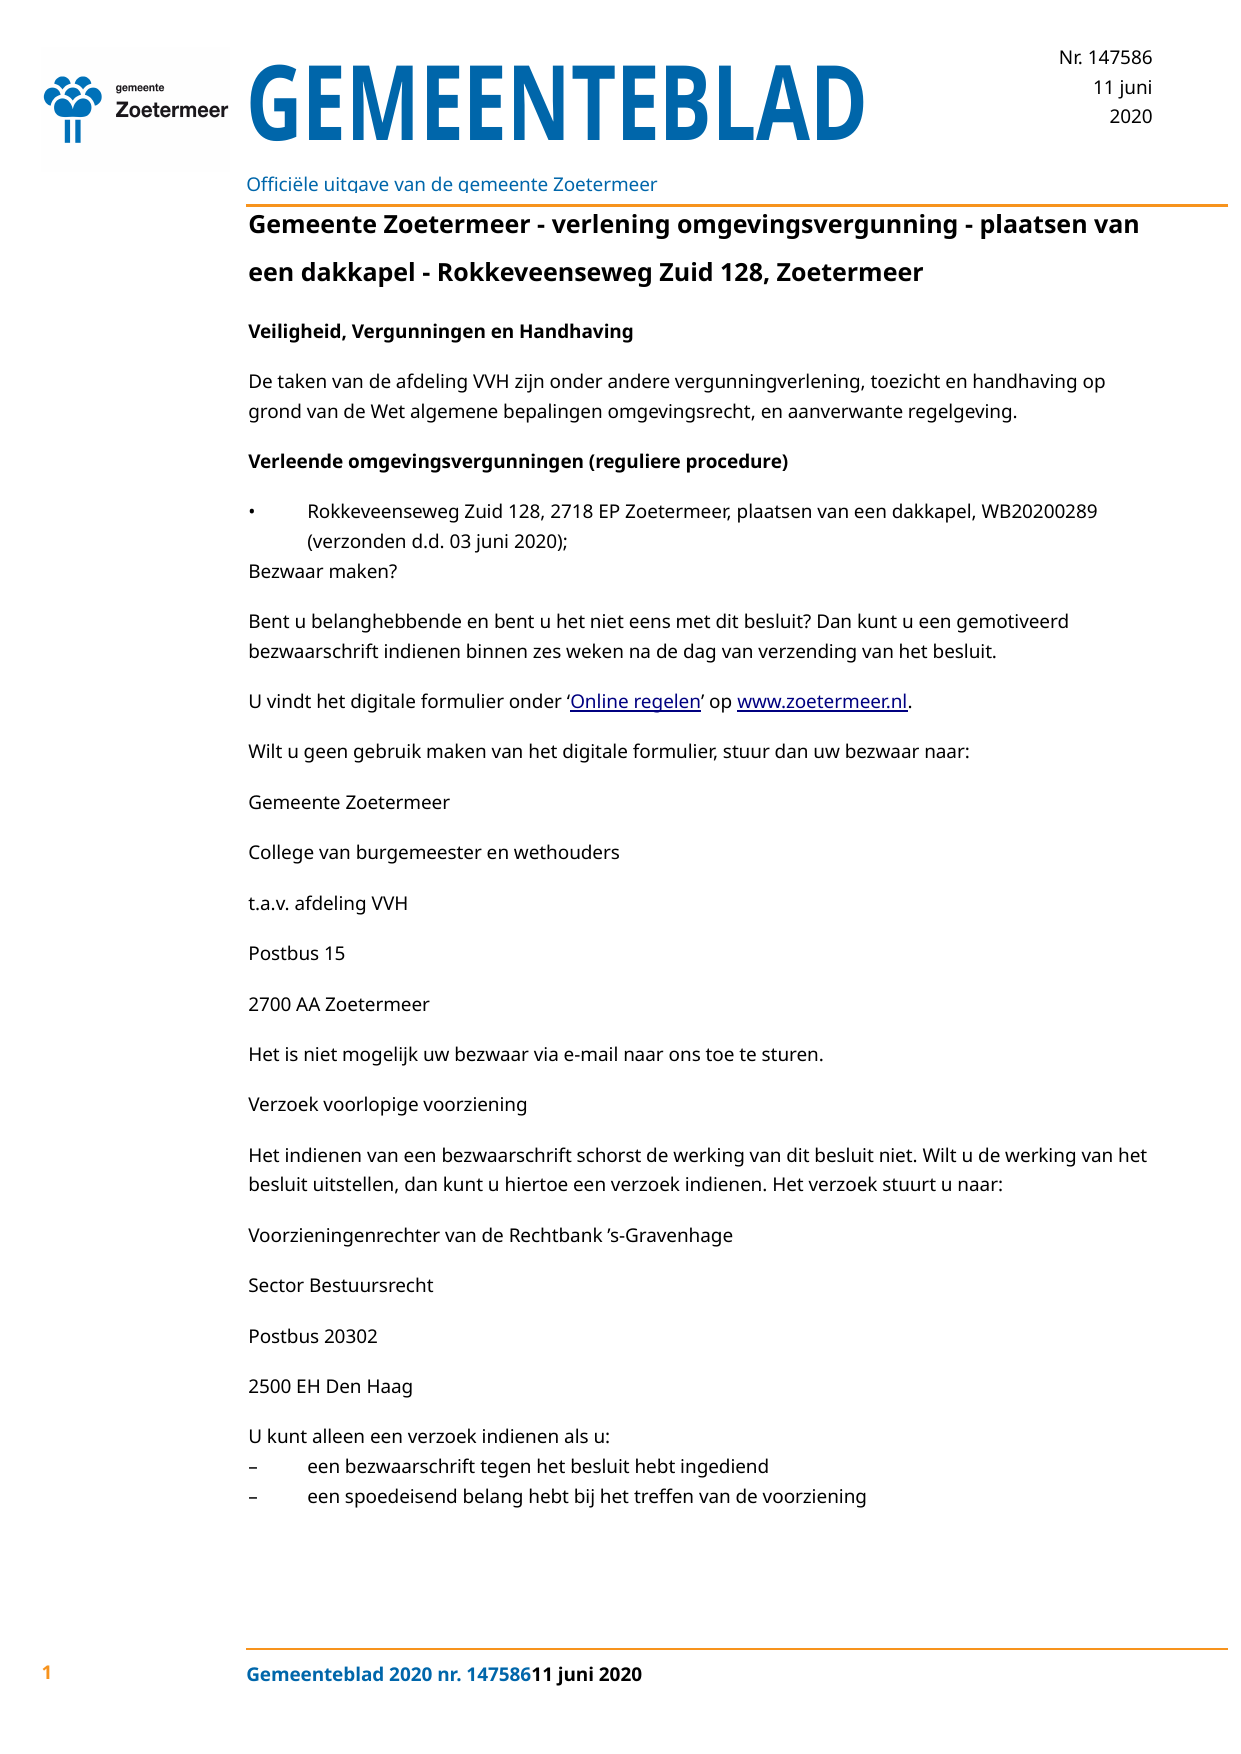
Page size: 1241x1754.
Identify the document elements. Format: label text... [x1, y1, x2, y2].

text Het indienen van een bezwaarschrift schorst de werking van dit besluit niet. Wilt u de werking van het besluit uitstellen, dan kunt u hiertoe een verzoek indienen. Het verzoek stuurt u naar: [248, 1142, 1152, 1197]
list Rokkeveenseweg Zuid 128, 2718 EP Zoetermeer, plaatsen van een dakkapel, WB20200289 (verzonden d.d. 03 juni 2020); [248, 499, 1152, 554]
list een spoedeisend belang hebt bij het treffen van de voorziening [248, 1483, 1152, 1509]
text Sector Bestuursrecht [248, 1272, 1152, 1298]
text Postbus 20302 [248, 1323, 1152, 1349]
text Gemeente Zoetermeer [248, 789, 1152, 815]
text 2500 EH Den Haag [248, 1373, 1152, 1399]
text 2700 AA Zoetermeer [248, 991, 1152, 1017]
text Bezwaar maken? [248, 558, 1152, 584]
text College van burgemeester en wethouders [248, 839, 1152, 865]
text Het is niet mogelijk uw bezwaar via e-mail naar ons toe te sturen. [248, 1041, 1152, 1067]
text Veiligheid, Vergunningen en Handhaving [248, 318, 1152, 344]
text Bent u belanghebbende en bent u het niet eens met dit besluit? Dan kunt u een gemotiveerd bezwaarschrift indienen binnen zes weken na de dag van verzending van het besluit. [248, 608, 1152, 664]
text t.a.v. afdeling VVH [248, 890, 1152, 916]
text U kunt alleen een verzoek indienen als u: [248, 1424, 1152, 1449]
text De taken van de afdeling VVH zijn onder andere vergunningverlening, toezicht en handhaving op grond van de Wet algemene bepalingen omgevingsrecht, en aanverwante regelgeving. [248, 368, 1152, 424]
text Verleende omgevingsvergunningen (reguliere procedure) [248, 448, 1152, 474]
text Wilt u geen gebruik maken van het digitale formulier, stuur dan uw bezwaar naar: [248, 739, 1152, 764]
text Gemeente Zoetermeer - verlening omgevingsvergunning - plaatsen van een dakkapel - Rokkeveenseweg Zuid 128, Zoetermeer [248, 207, 1152, 288]
text U vindt het digitale formulier onder ‘Online regelen’ op www.zoetermeer.nl. [248, 688, 1152, 714]
text Postbus 15 [248, 940, 1152, 966]
text Verzoek voorlopige voorziening [248, 1092, 1152, 1117]
list een bezwaarschrift tegen het besluit hebt ingediend [248, 1453, 1152, 1479]
picture [41, 47, 231, 172]
text Voorzieningenrechter van de Rechtbank ’s-Gravenhage [248, 1222, 1152, 1248]
